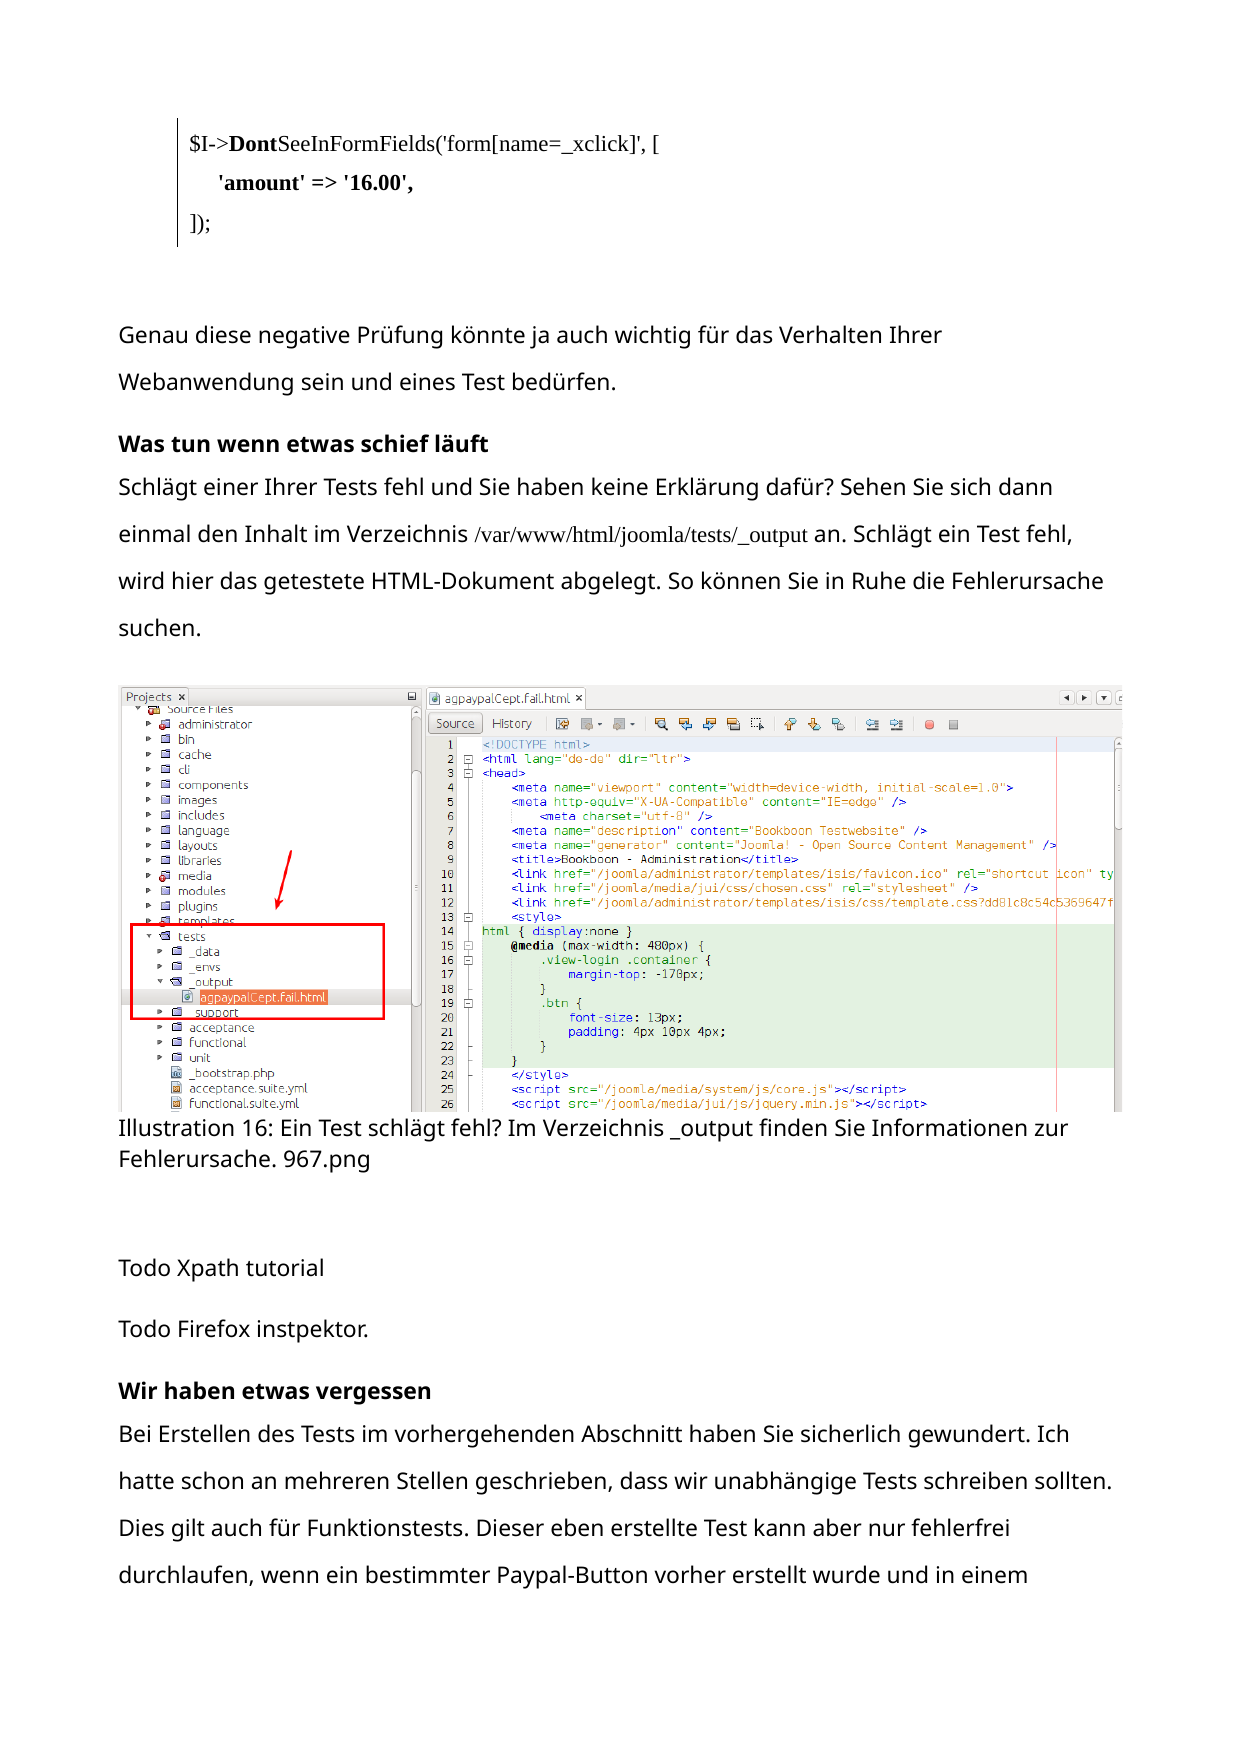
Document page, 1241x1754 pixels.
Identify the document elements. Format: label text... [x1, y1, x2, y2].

text Schlägt einer Ihrer Tests fehl und Sie haben keine Erklärung dafür? Sehen Sie sich dann einmal den Inhalt im Verzeichnis /var/www/html/joomla/tests/_output an. Schlägt ein Test fehl, wird hier das getestete HTML-Dokument abgelegt. So können Sie in Ruhe die Fehlerursache suchen. [118, 471, 1122, 643]
text Todo Firefox instpektor. [118, 1313, 1122, 1344]
picture [118, 685, 1123, 1112]
subtitle Wir haben etwas vergessen [118, 1374, 1122, 1406]
text Illustration 16: Ein Test schlägt fehl? Im Verzeichnis _output finden Sie Informationen zur Fehlerursache. 967.png [118, 1112, 1122, 1174]
subtitle Was tun wenn etwas schief läuft [118, 427, 1122, 459]
text $I->DontSeeInFormFields('form[name=_xclick]', [ 'amount' => '16.00', ]); [178, 118, 1122, 247]
text Genau diese negative Prüfung könnte ja auch wichtig für das Verhalten Ihrer Webanwendung sein und eines Test bedürfen. [118, 319, 1122, 397]
text Todo Xpath tutorial [118, 1252, 1122, 1283]
text Bei Erstellen des Tests im vorhergehenden Abschnitt haben Sie sicherlich gewundert. Ich hatte schon an mehreren Stellen geschrieben, dass wir unabhängige Tests schreiben sollten. Dies gilt auch für Funktionstests. Dieser eben erstellte Test kann aber nur fehlerfrei durchlaufen, wenn ein bestimmter Paypal-Button vorher erstellt wurde und in einem [118, 1418, 1122, 1590]
